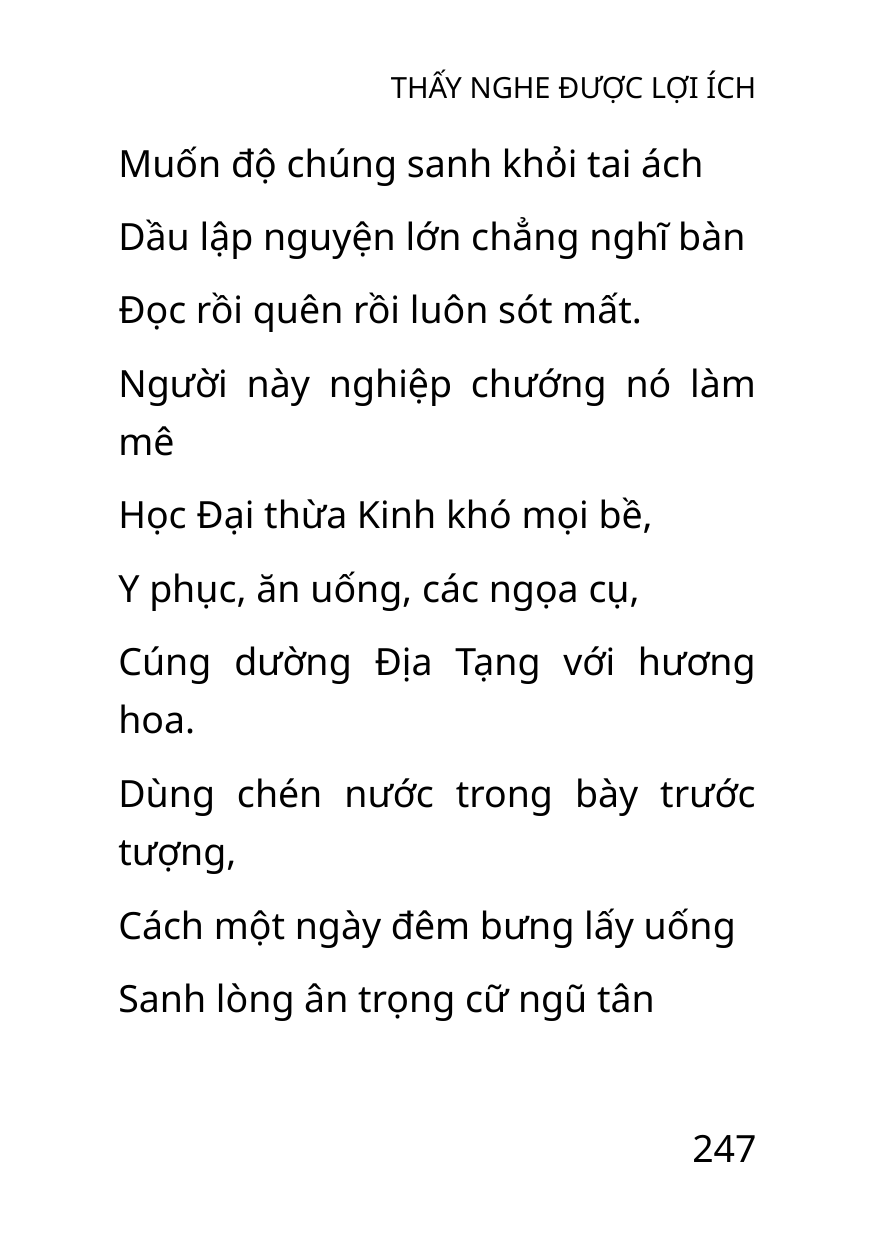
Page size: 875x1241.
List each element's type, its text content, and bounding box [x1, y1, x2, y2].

text Đọc rồi quên rồi luôn sót mất. [118, 284, 756, 335]
text Sanh lòng ân trọng cữ ngũ tân [118, 972, 756, 1023]
text Dầu lập nguyện lớn chẳng nghĩ bàn [118, 210, 756, 261]
text Cúng dường Địa Tạng với hương hoa. [118, 635, 756, 745]
text Học Đại thừa Kinh khó mọi bề, [118, 489, 756, 540]
text Người này nghiệp chướng nó làm mê [118, 357, 756, 467]
text Cách một ngày đêm bưng lấy uống [118, 899, 756, 950]
text Y phục, ăn uống, các ngọa cụ, [118, 562, 756, 613]
text Dùng chén nước trong bày trước tượng, [118, 767, 756, 877]
text Muốn độ chúng sanh khỏi tai ách [118, 137, 756, 188]
